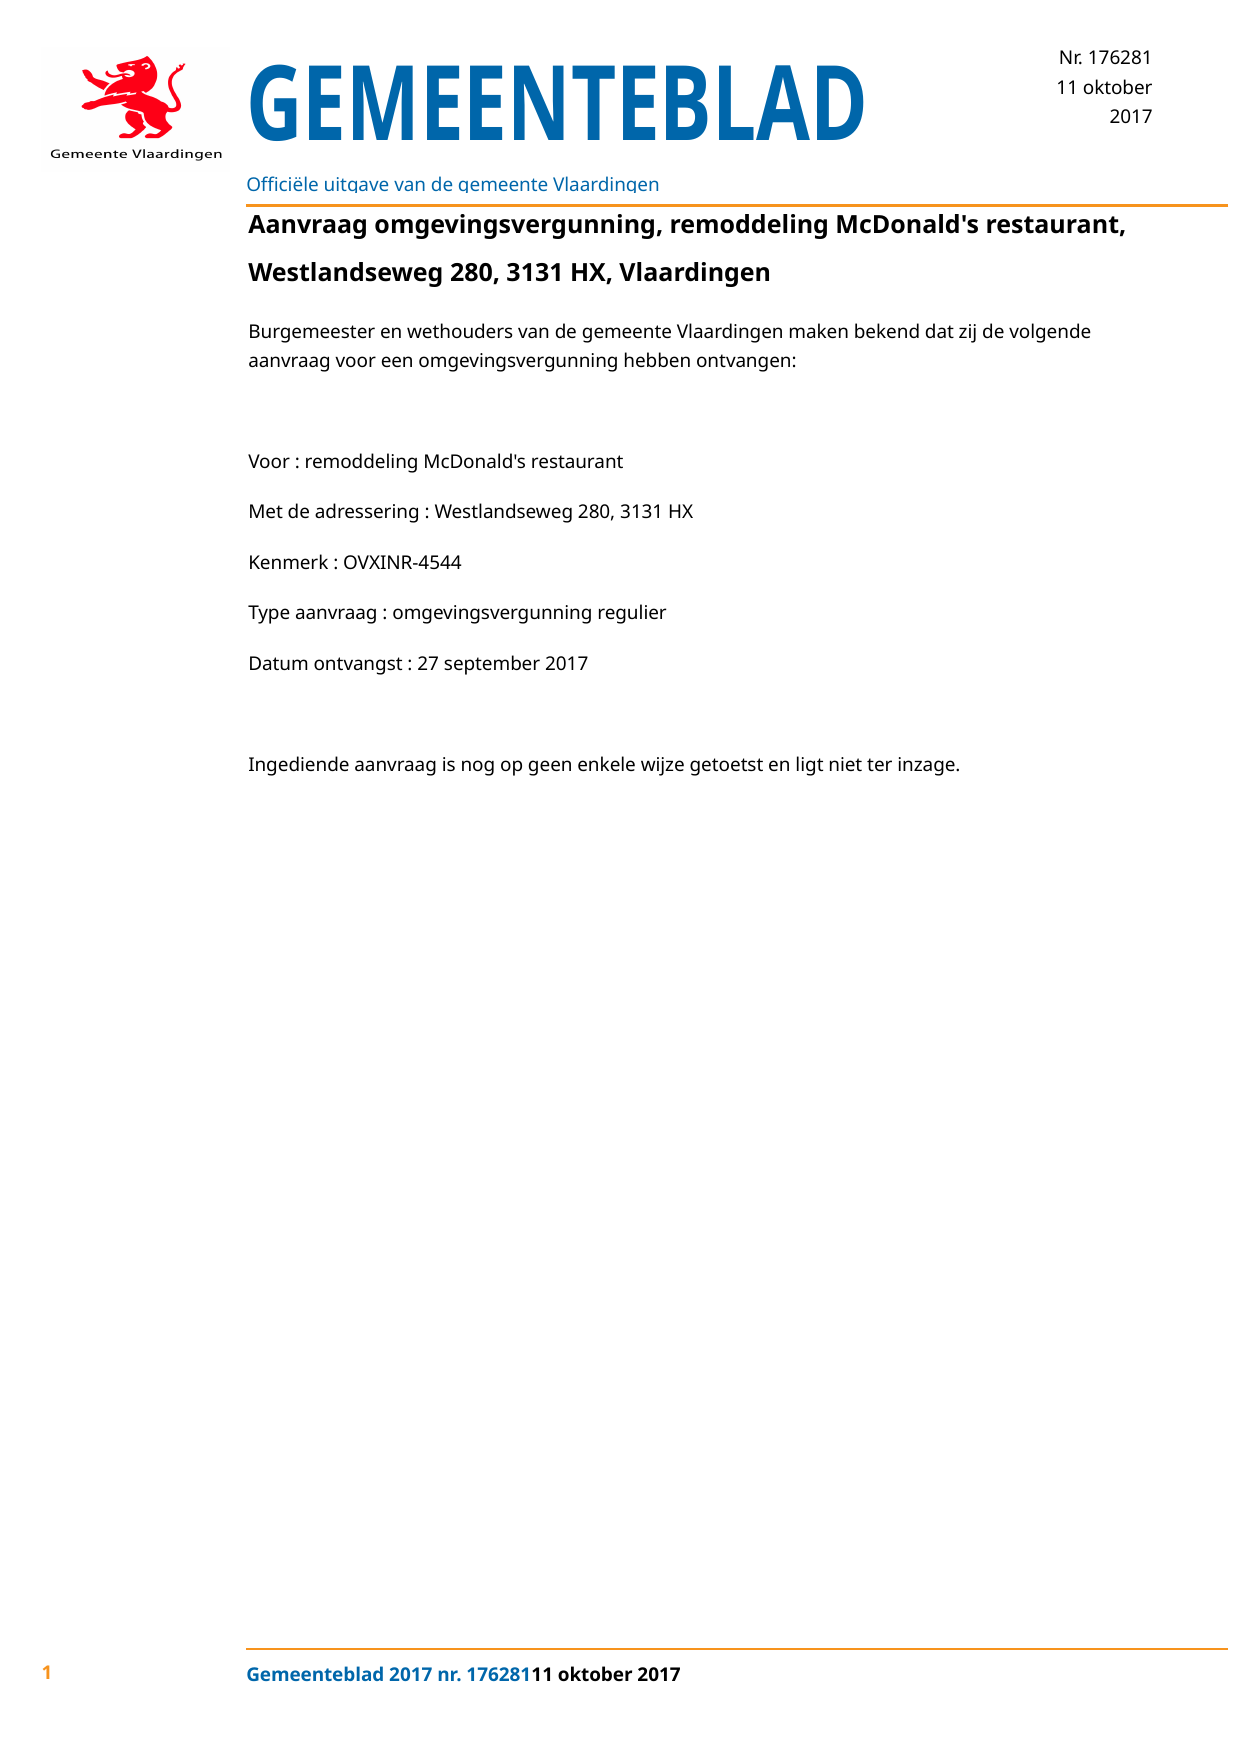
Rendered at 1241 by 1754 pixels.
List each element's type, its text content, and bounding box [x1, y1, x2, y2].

text Burgemeester en wethouders van de gemeente Vlaardingen maken bekend dat zij de volgende aanvraag voor een omgevingsvergunning hebben ontvangen: [248, 318, 1152, 373]
text Met de adressering : Westlandseweg 280, 3131 HX [248, 499, 1152, 524]
text Type aanvraag : omgevingsvergunning regulier [248, 599, 1152, 625]
text Kenmerk : OVXINR-4544 [248, 549, 1152, 575]
text Voor : remoddeling McDonald's restaurant [248, 448, 1152, 474]
text Datum ontvangst : 27 september 2017 [248, 650, 1152, 676]
text Ingediende aanvraag is nog op geen enkele wijze getoetst en ligt niet ter inzage. [248, 751, 1152, 777]
text Aanvraag omgevingsvergunning, remoddeling McDonald's restaurant, Westlandseweg 280, 3131 HX, Vlaardingen [248, 207, 1152, 288]
picture [41, 47, 231, 172]
